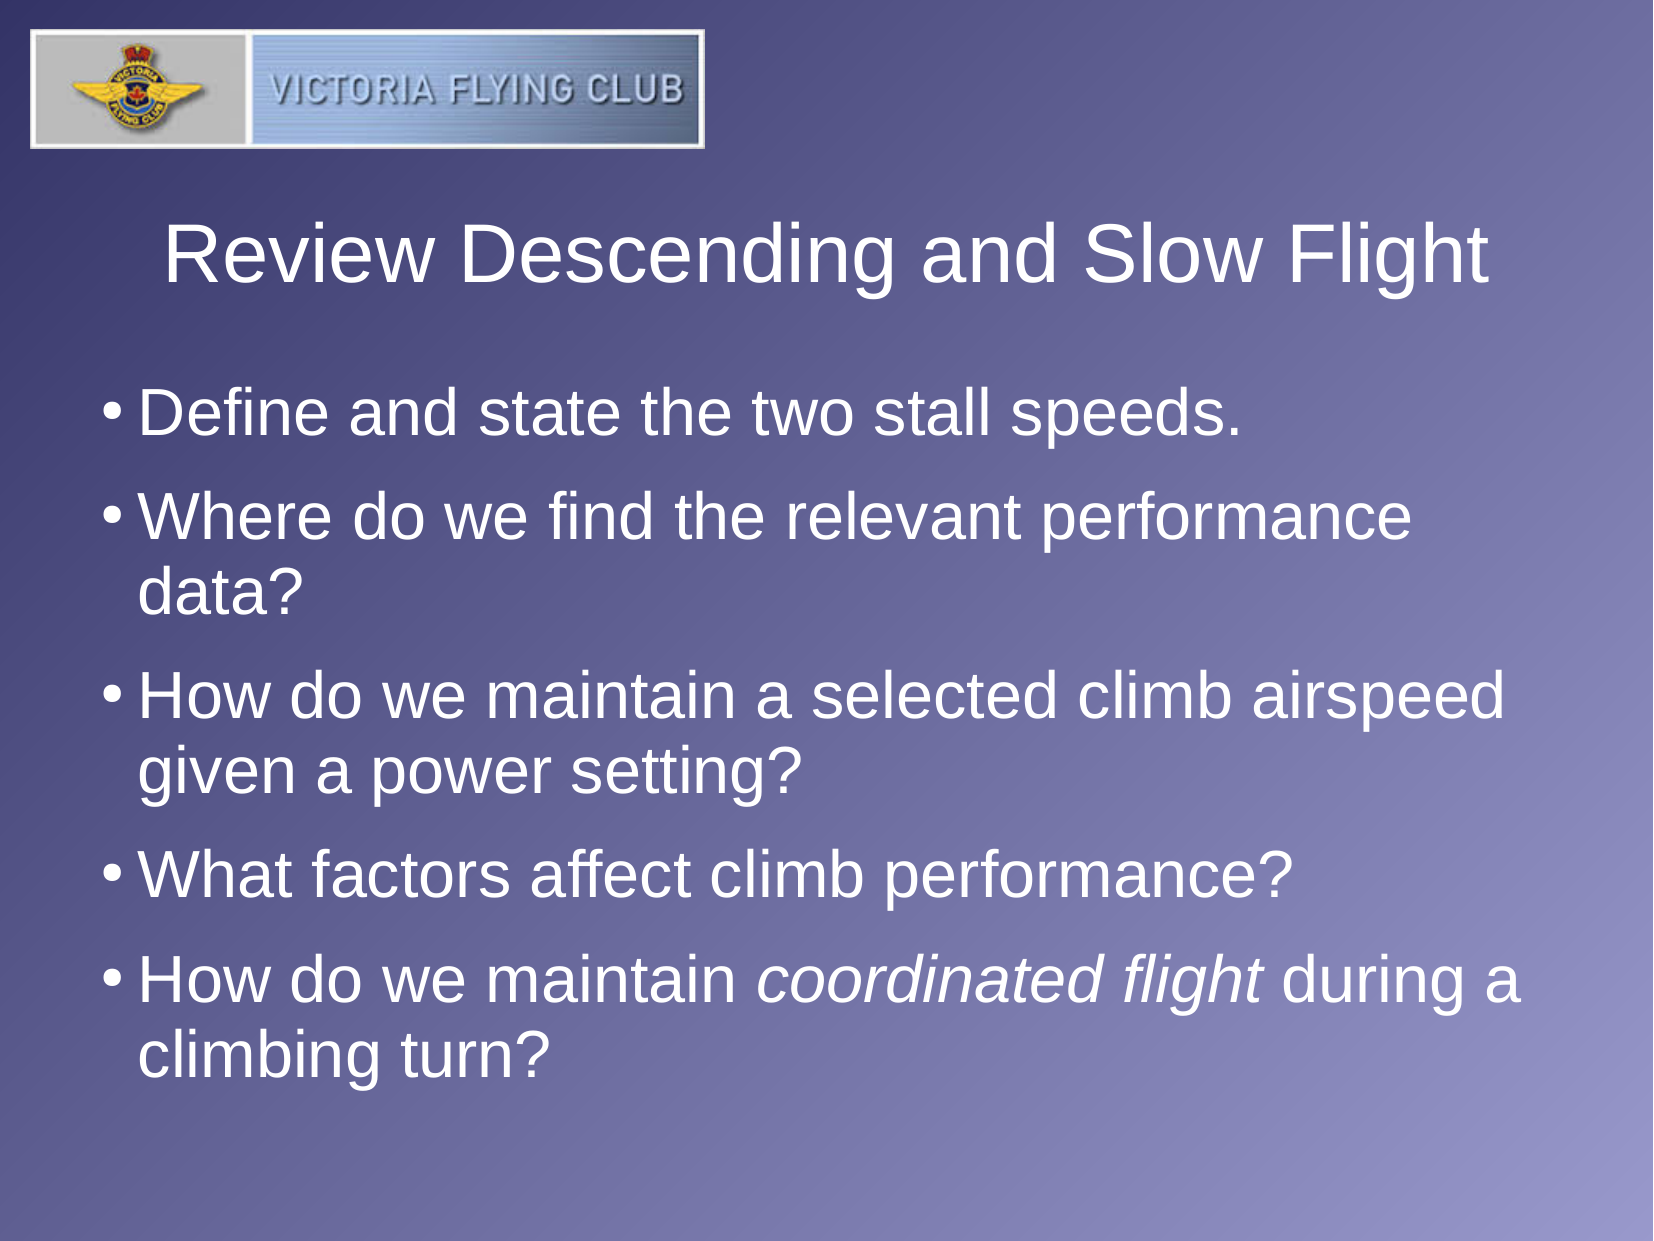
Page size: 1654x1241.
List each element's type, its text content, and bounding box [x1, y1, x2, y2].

picture [30, 29, 705, 149]
list Define and state the two stall speeds. Where do we find the relevant performance data? How do we maintain a selected climb airspeed given a power setting? What factors affect climb performance? How do we maintain coordinated flight during a climbing turn? [82, 375, 1571, 1095]
title Review Descending and Slow Flight [82, 150, 1571, 358]
